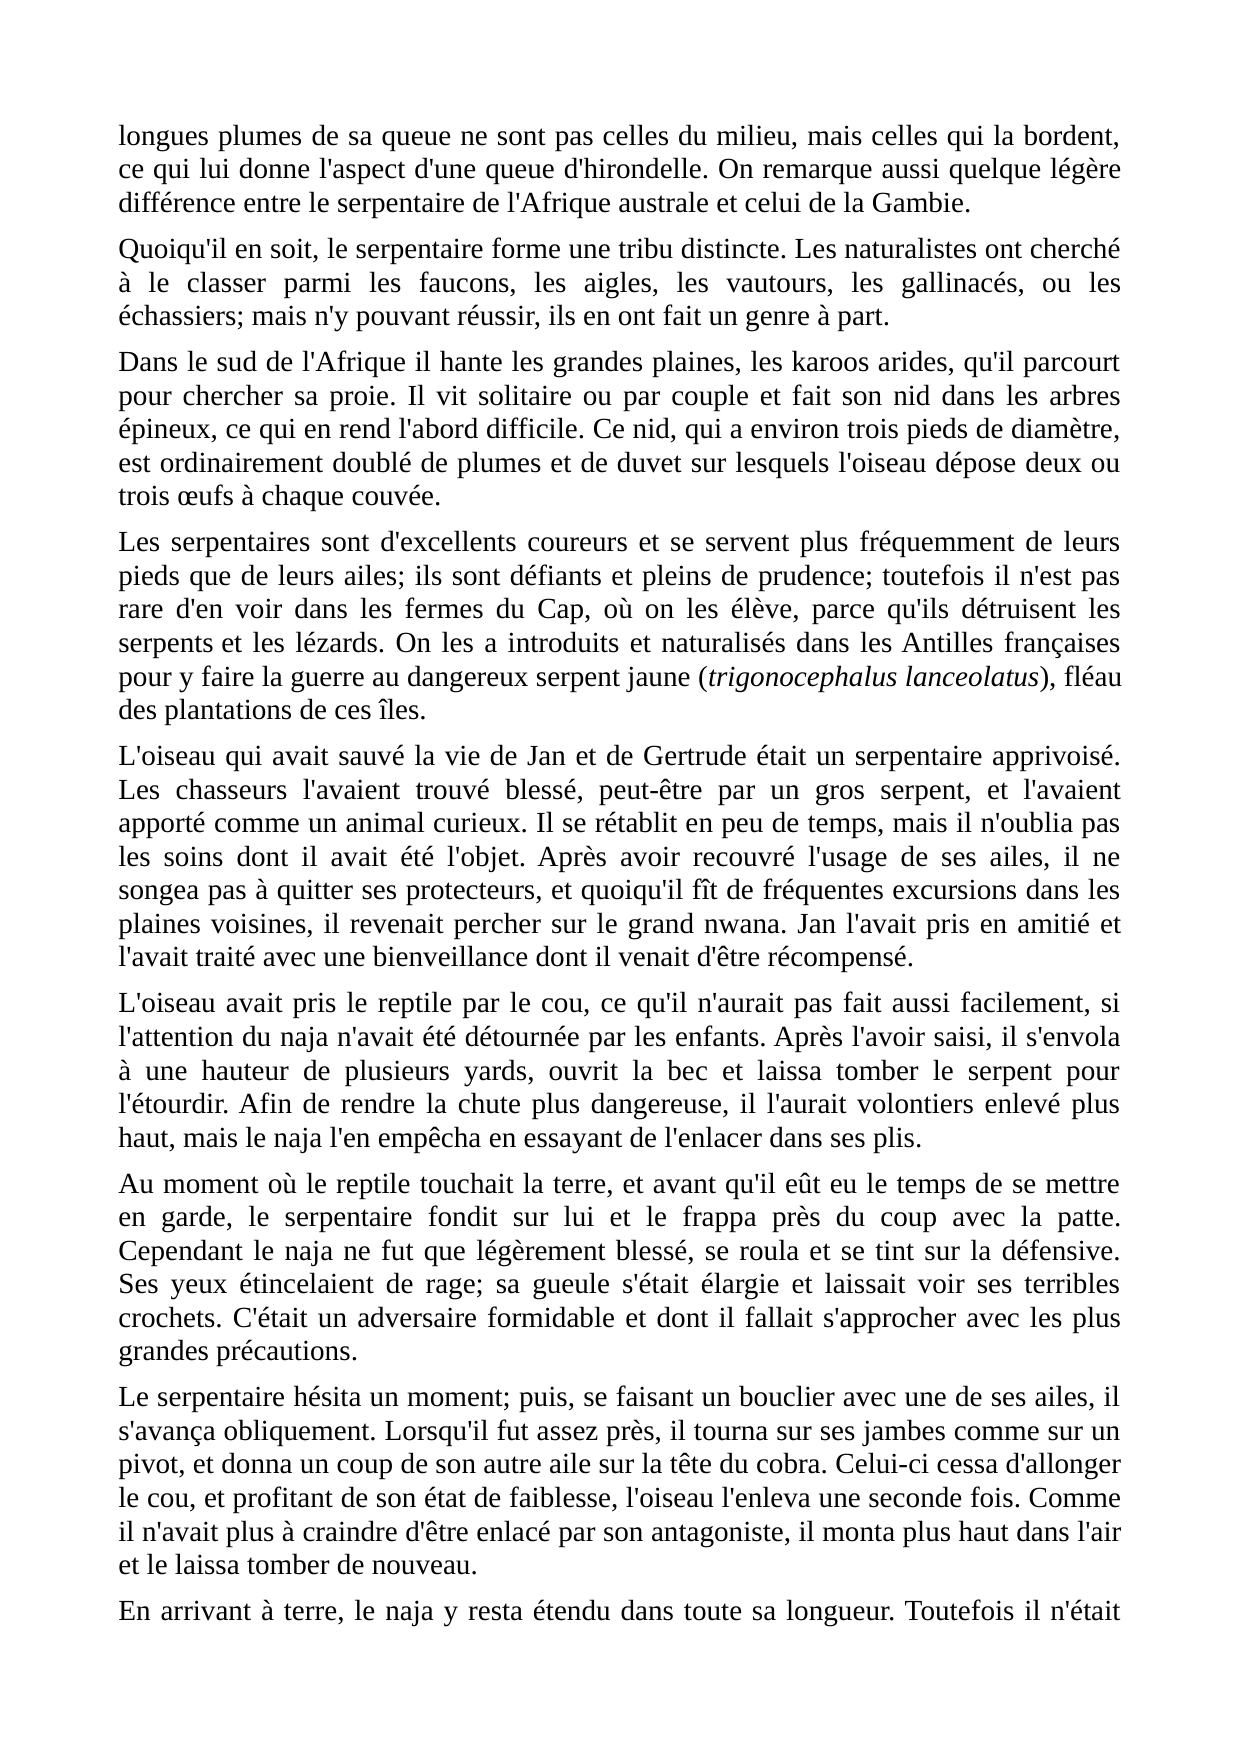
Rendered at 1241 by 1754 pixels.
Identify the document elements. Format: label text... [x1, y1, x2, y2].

text L'oiseau avait pris le reptile par le cou, ce qu'il n'aurait pas fait aussi facilement, si l'attention du naja n'avait été détournée par les enfants. Après l'avoir saisi, il s'envola à une hauteur de plusieurs yards, ouvrit la bec et laissa tomber le serpent pour l'étourdir. Afin de rendre la chute plus dangereuse, il l'aurait volontiers enlevé plus haut, mais le naja l'en empêcha en essayant de l'enlacer dans ses plis. [118, 986, 1122, 1153]
text En arrivant à terre, le naja y resta étendu dans toute sa longueur. Toutefois il n'était [118, 1593, 1122, 1627]
text Les serpentaires sont d'excellents coureurs et se servent plus fréquemment de leurs pieds que de leurs ailes; ils sont défiants et pleins de prudence; toutefois il n'est pas rare d'en voir dans les fermes du Cap, où on les élève, parce qu'ils détruisent les serpents et les lézards. On les a introduits et naturalisés dans les Antilles françaises pour y faire la guerre au dangereux serpent jaune (trigonocephalus lanceolatus), fléau des plantations de ces îles. [118, 524, 1122, 726]
text L'oiseau qui avait sauvé la vie de Jan et de Gertrude était un serpentaire apprivoisé. Les chasseurs l'avaient trouvé blessé, peut-être par un gros serpent, et l'avaient apporté comme un animal curieux. Il se rétablit en peu de temps, mais il n'oublia pas les soins dont il avait été l'objet. Après avoir recouvré l'usage de ses ailes, il ne songea pas à quitter ses protecteurs, et quoiqu'il fît de fréquentes excursions dans les plaines voisines, il revenait percher sur le grand nwana. Jan l'avait pris en amitié et l'avait traité avec une bienveillance dont il venait d'être récompensé. [118, 738, 1122, 973]
text longues plumes de sa queue ne sont pas celles du milieu, mais celles qui la bordent, ce qui lui donne l'aspect d'une queue d'hirondelle. On remarque aussi quelque légère différence entre le serpentaire de l'Afrique australe et celui de la Gambie. [118, 118, 1122, 219]
text Dans le sud de l'Afrique il hante les grandes plaines, les karoos arides, qu'il parcourt pour chercher sa proie. Il vit solitaire ou par couple et fait son nid dans les arbres épineux, ce qui en rend l'abord difficile. Ce nid, qui a environ trois pieds de diamètre, est ordinairement doublé de plumes et de duvet sur lesquels l'oiseau dépose deux ou trois œufs à chaque couvée. [118, 344, 1122, 512]
text Au moment où le reptile touchait la terre, et avant qu'il eût eu le temps de se mettre en garde, le serpentaire fondit sur lui et le frappa près du coup avec la patte. Cependant le naja ne fut que légèrement blessé, se roula et se tint sur la défensive. Ses yeux étincelaient de rage; sa gueule s'était élargie et laissait voir ses terribles crochets. C'était un adversaire formidable et dont il fallait s'approcher avec les plus grandes précautions. [118, 1166, 1122, 1367]
text Quoiqu'il en soit, le serpentaire forme une tribu distincte. Les naturalistes ont cherché à le classer parmi les faucons, les aigles, les vautours, les gallinacés, ou les échassiers; mais n'y pouvant réussir, ils en ont fait un genre à part. [118, 231, 1122, 332]
text Le serpentaire hésita un moment; puis, se faisant un bouclier avec une de ses ailes, il s'avança obliquement. Lorsqu'il fut assez près, il tourna sur ses jambes comme sur un pivot, et donna un coup de son autre aile sur la tête du cobra. Celui-ci cessa d'allonger le cou, et profitant de son état de faiblesse, l'oiseau l'enleva une seconde fois. Comme il n'avait plus à craindre d'être enlacé par son antagoniste, il monta plus haut dans l'air et le laissa tomber de nouveau. [118, 1379, 1122, 1581]
